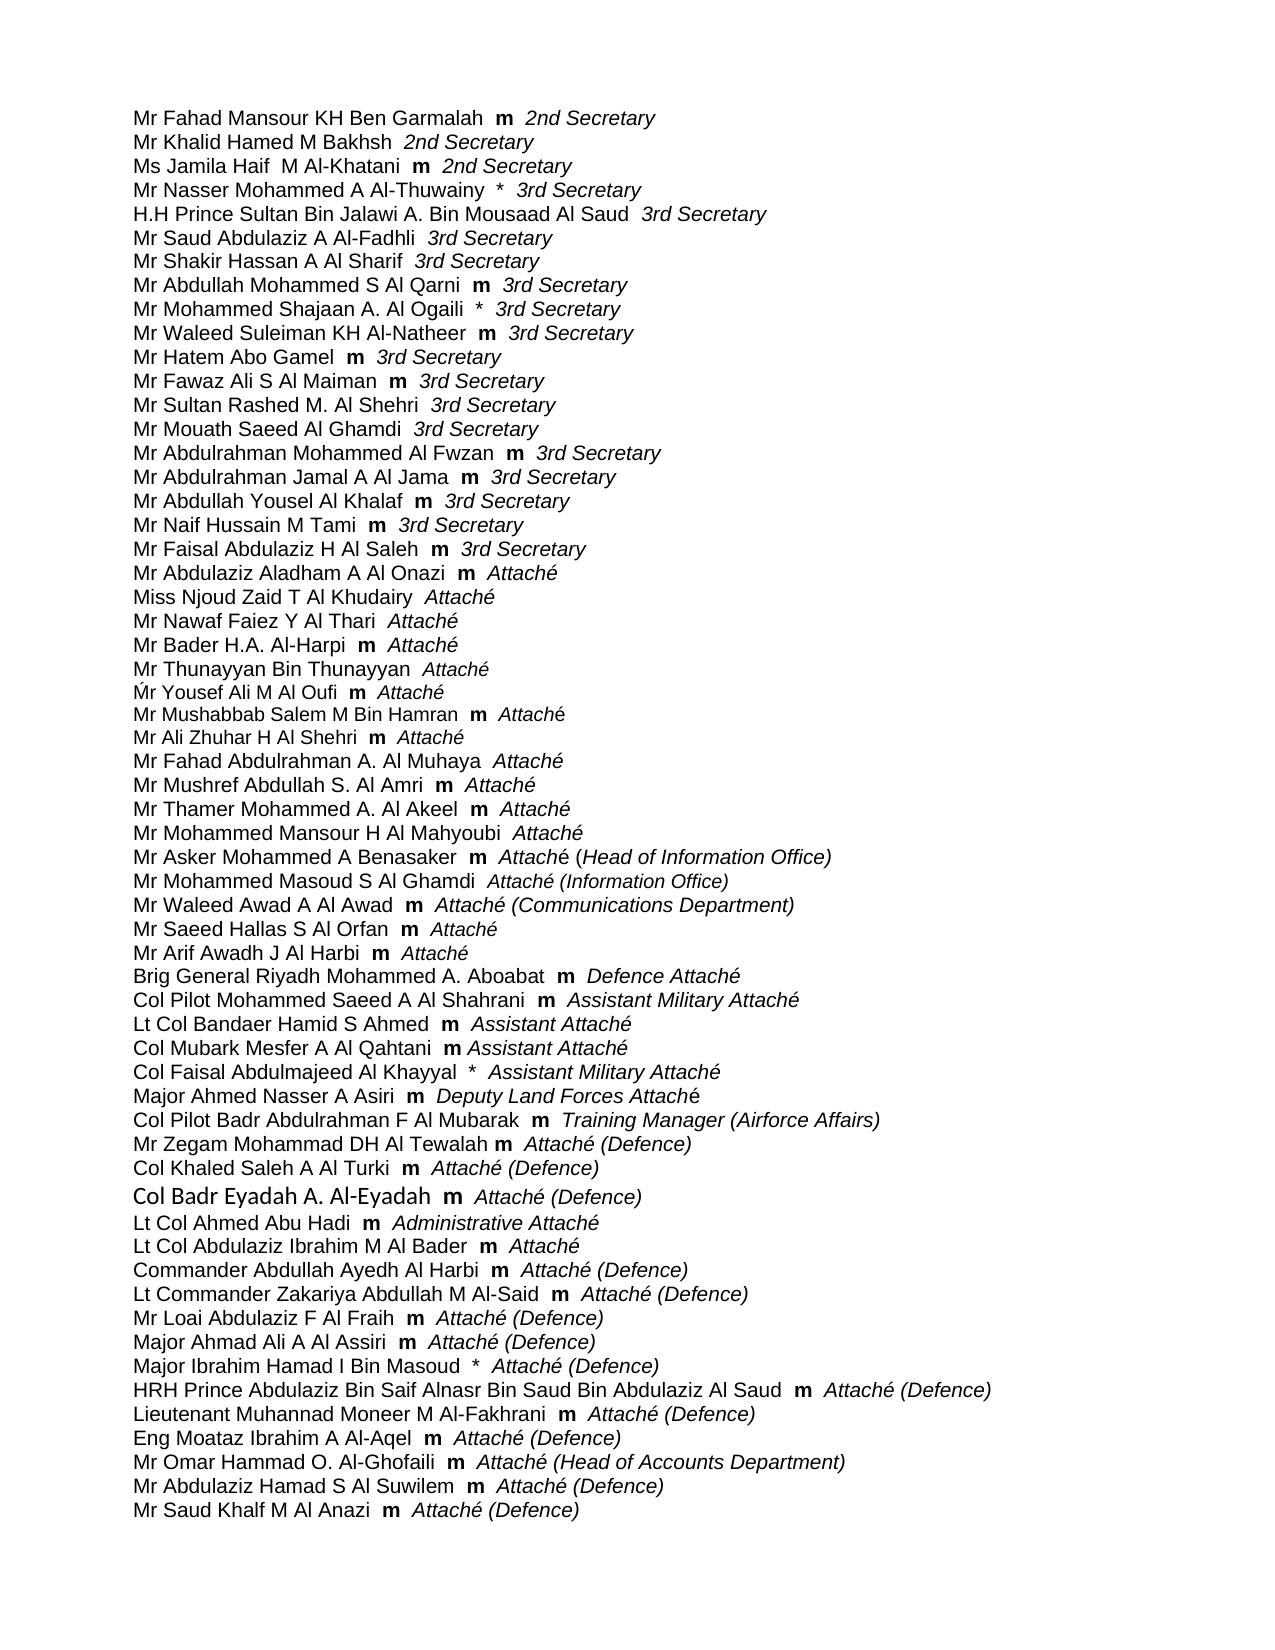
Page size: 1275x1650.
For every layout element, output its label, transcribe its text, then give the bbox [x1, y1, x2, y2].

text Mr Abdulrahman Mohammed Al Fwzan m 3rd Secretary [133, 441, 1181, 465]
text Lt Col Abdulaziz Ibrahim M Al Bader m Attaché [133, 1234, 1181, 1258]
text Mr Naif Hussain M Tami m 3rd Secretary [133, 513, 1181, 537]
text Mr Fahad Mansour KH Ben Garmalah m 2nd Secretary [133, 106, 1181, 129]
text Mr Sultan Rashed M. Al Shehri 3rd Secretary [133, 393, 1181, 417]
text Ḿr Yousef Ali M Al Oufi m Attaché [133, 681, 1181, 703]
text Mr Fahad Abdulrahman A. Al Muhaya Attaché Mr Mushref Abdullah S. Al Amri m Attaché [133, 749, 1181, 797]
text Mr Bader H.A. Al-Harpi m Attaché [133, 633, 1181, 657]
text Col Khaled Saleh A Al Turki m Attaché (Defence) [133, 1156, 1181, 1180]
text Eng Moataz Ibrahim A Al-Aqel m Attaché (Defence) [133, 1426, 1181, 1450]
text Mr Abdulrahman Jamal A Al Jama m 3rd Secretary [133, 465, 1181, 489]
text Mr Omar Hammad O. Al-Ghofaili m Attaché (Head of Accounts Department) Mr Abdulaziz Hamad S Al Suwilem m Attaché (Defence) [133, 1450, 1181, 1498]
text Col Mubark Mesfer A Al Qahtani m Assistant Attaché [133, 1036, 1181, 1060]
text Mr Zegam Mohammad DH Al Tewalah m Attaché (Defence) [133, 1132, 1181, 1156]
text Mr Mouath Saeed Al Ghamdi 3rd Secretary [133, 417, 1181, 441]
text Mr Fawaz Ali S Al Maiman m 3rd Secretary [133, 369, 1181, 393]
text Brig General Riyadh Mohammed A. Aboabat m Defence Attaché [133, 964, 1181, 988]
text Lt Col Bandaer Hamid S Ahmed m Assistant Attaché [133, 1012, 1181, 1036]
text HRH Prince Abdulaziz Bin Saif Alnasr Bin Saud Bin Abdulaziz Al Saud m Attaché (Defence) [133, 1378, 1181, 1402]
text Mr Nasser Mohammed A Al-Thuwainy * 3rd Secretary [133, 177, 1181, 201]
text Mr Khalid Hamed M Bakhsh 2nd Secretary [133, 129, 1181, 153]
text Mr Abdullah Mohammed S Al Qarni m 3rd Secretary [133, 273, 1181, 297]
text Col Pilot Mohammed Saeed A Al Shahrani m Assistant Military Attaché [133, 988, 1181, 1012]
text Major Ahmad Ali A Al Assiri m Attaché (Defence) [133, 1330, 1181, 1354]
text Mr Loai Abdulaziz F Al Fraih m Attaché (Defence) [133, 1306, 1181, 1330]
text Mr Thamer Mohammed A. Al Akeel m Attaché [133, 797, 1181, 821]
text Mr Abdulaziz Aladham A Al Onazi m Attaché [133, 561, 1181, 585]
text Mr Ali Zhuhar H Al Shehri m Attaché [133, 726, 1181, 749]
text Miss Njoud Zaid T Al Khudairy Attaché Mr Nawaf Faiez Y Al Thari Attaché [133, 585, 1181, 633]
text Mr Faisal Abdulaziz H Al Saleh m 3rd Secretary [133, 537, 1181, 561]
text Mr Mohammed Shajaan A. Al Ogaili * 3rd Secretary [133, 297, 1181, 321]
text H.H Prince Sultan Bin Jalawi A. Bin Mousaad Al Saud 3rd Secretary [133, 201, 1181, 225]
text Col Pilot Badr Abdulrahman F Al Mubarak m Training Manager (Airforce Affairs) [133, 1108, 1181, 1132]
text Mr Thunayyan Bin Thunayyan Attaché [133, 657, 1181, 681]
text Lieutenant Muhannad Moneer M Al-Fakhrani m Attaché (Defence) [133, 1402, 1181, 1426]
text Mr Waleed Awad A Al Awad m Attaché (Communications Department) [133, 892, 1181, 916]
text Ms Jamila Haif M Al-Khatani m 2nd Secretary [133, 153, 1181, 177]
text Major Ahmed Nasser A Asiri m Deputy Land Forces Attaché [133, 1084, 1181, 1108]
text Mr Mohammed Mansour H Al Mahyoubi Attaché [133, 821, 1181, 844]
text Mr Abdullah Yousel Al Khalaf m 3rd Secretary [133, 489, 1181, 513]
text Col Badr Eyadah A. Al-Eyadah m Attaché (Defence) Lt Col Ahmed Abu Hadi m Administrative Attaché [133, 1180, 1181, 1234]
text Mr Arif Awadh J Al Harbi m Attaché [133, 940, 1181, 964]
text Major Ibrahim Hamad I Bin Masoud * Attaché (Defence) [133, 1354, 1181, 1378]
text Mr Saud Khalf M Al Anazi m Attaché (Defence) [133, 1498, 1181, 1522]
text Mr Mohammed Masoud S Al Ghamdi Attaché (Information Office) [133, 868, 1181, 892]
text Mr Hatem Abo Gamel m 3rd Secretary [133, 345, 1181, 369]
text Mr Mushabbab Salem M Bin Hamran m Attaché [133, 703, 1181, 726]
text Commander Abdullah Ayedh Al Harbi m Attaché (Defence) Lt Commander Zakariya Abdullah M Al-Said m Attaché (Defence) [133, 1258, 1181, 1306]
text Mr Asker Mohammed A Benasaker m Attaché (Head of Information Office) [133, 844, 1181, 868]
text Mr Waleed Suleiman KH Al-Natheer m 3rd Secretary [133, 321, 1181, 345]
text Mr Saeed Hallas S Al Orfan m Attaché [133, 916, 1181, 940]
text Col Faisal Abdulmajeed Al Khayyal * Assistant Military Attaché [133, 1060, 1181, 1084]
text Mr Saud Abdulaziz A Al-Fadhli 3rd Secretary Mr Shakir Hassan A Al Sharif 3rd Secretary [133, 225, 1181, 273]
